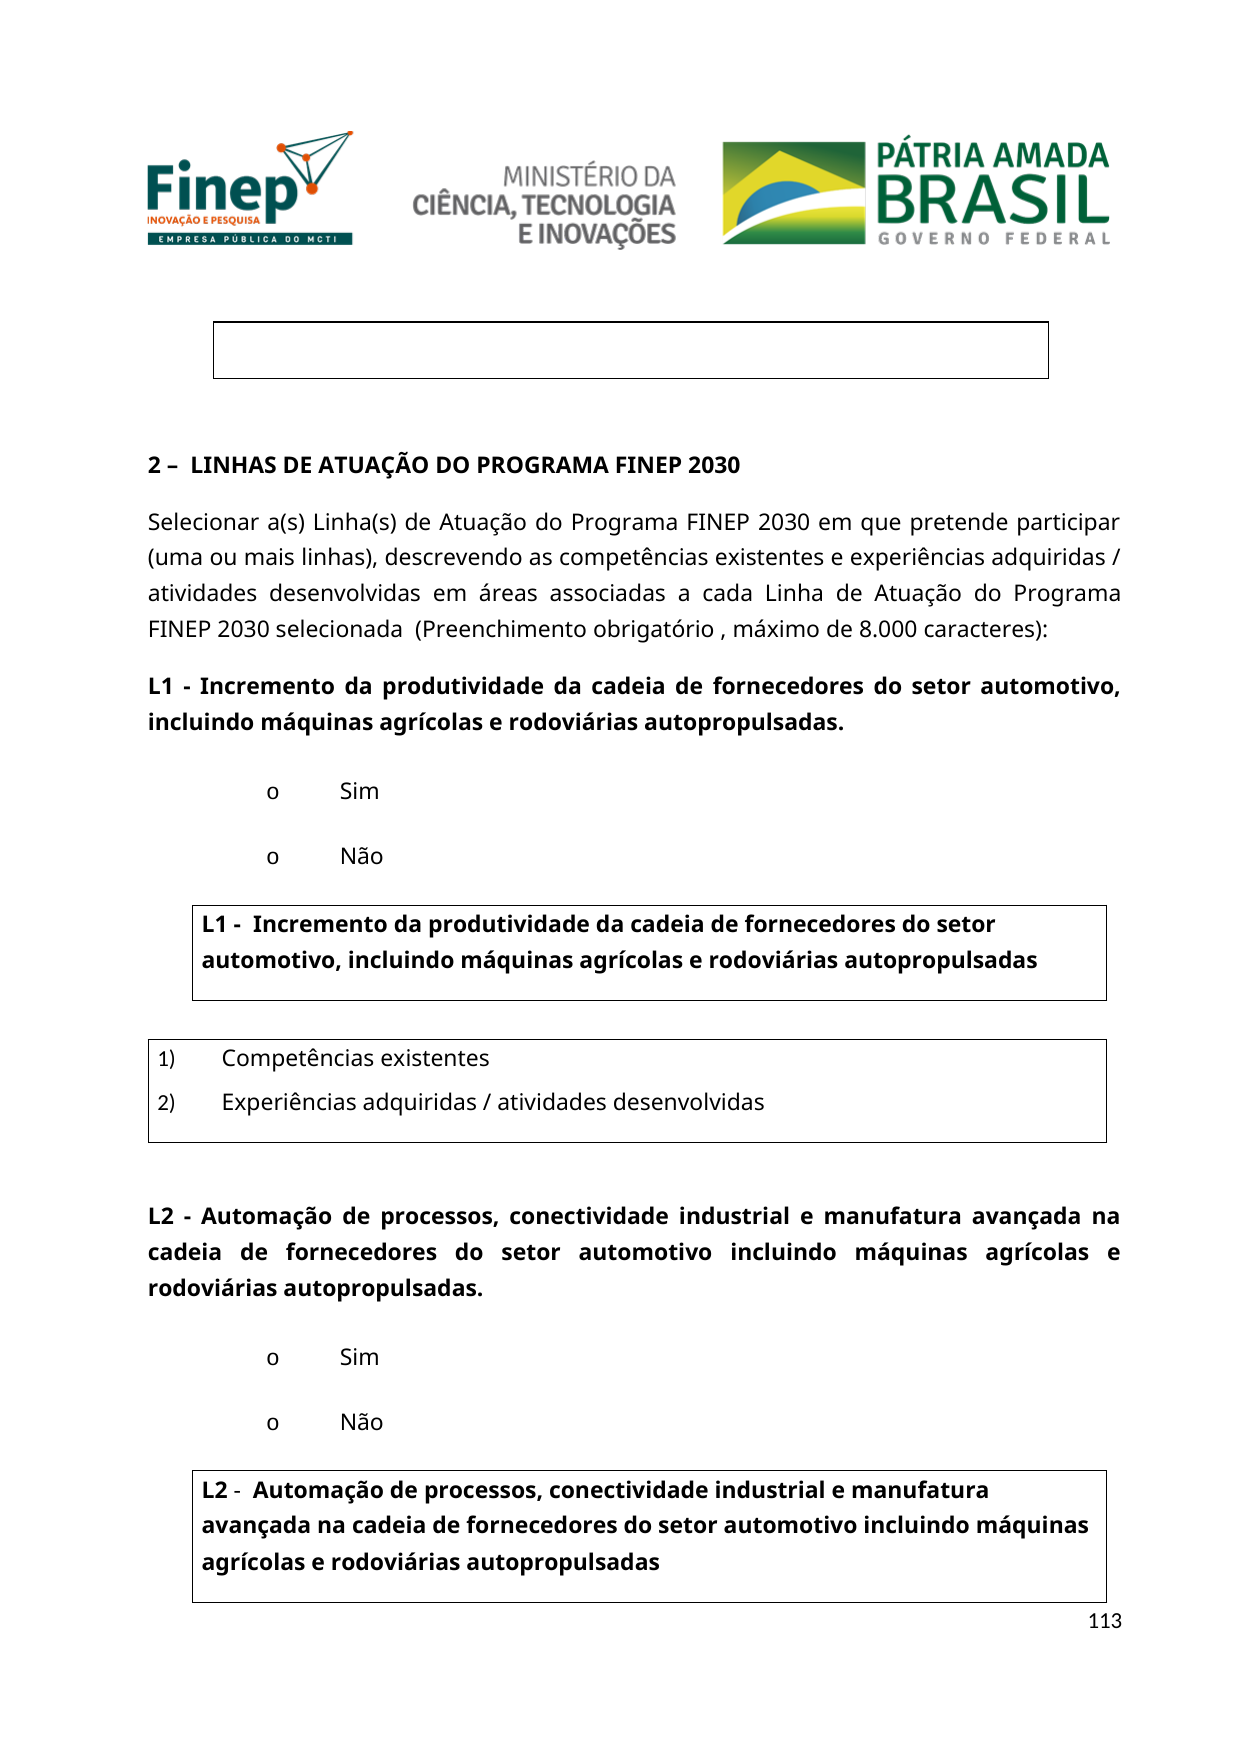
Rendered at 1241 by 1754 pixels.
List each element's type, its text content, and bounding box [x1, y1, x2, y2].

list Não [266, 840, 1122, 871]
list Experiências adquiridas / atividades desenvolvidas [149, 1083, 1106, 1142]
list Sim [266, 775, 1122, 807]
list Competências existentes [149, 1040, 1106, 1073]
table_cell [214, 323, 1048, 378]
text Selecionar a(s) Linha(s) de Atuação do Programa FINEP 2030 em que pretende participar (uma ou mais linhas), descrevendo as competências existentes e experiências adquiridas / atividades desenvolvidas em áreas associadas a cada Linha de Atuação do Programa FINEP 2030 selecionada (Preenchimento obrigatório , máximo de 8.000 caracteres): [148, 505, 1122, 644]
text L2 - Automação de processos, conectividade industrial e manufatura avançada na cadeia de fornecedores do setor automotivo incluindo máquinas agrícolas e rodoviárias autopropulsadas [193, 1471, 1106, 1602]
text L1 - Incremento da produtividade da cadeia de fornecedores do setor automotivo, incluindo máquinas agrícolas e rodoviárias autopropulsadas [193, 906, 1106, 1000]
list Não [266, 1406, 1122, 1437]
text L2 - Automação de processos, conectividade industrial e manufatura avançada na cadeia de fornecedores do setor automotivo incluindo máquinas agrícolas e rodoviárias autopropulsadas. [148, 1200, 1122, 1303]
text L1 - Incremento da produtividade da cadeia de fornecedores do setor automotivo, incluindo máquinas agrícolas e rodoviárias autopropulsadas. [148, 670, 1122, 737]
text 2 – LINHAS DE ATUAÇÃO DO PROGRAMA FINEP 2030 [148, 449, 1122, 480]
list Sim [266, 1341, 1122, 1372]
